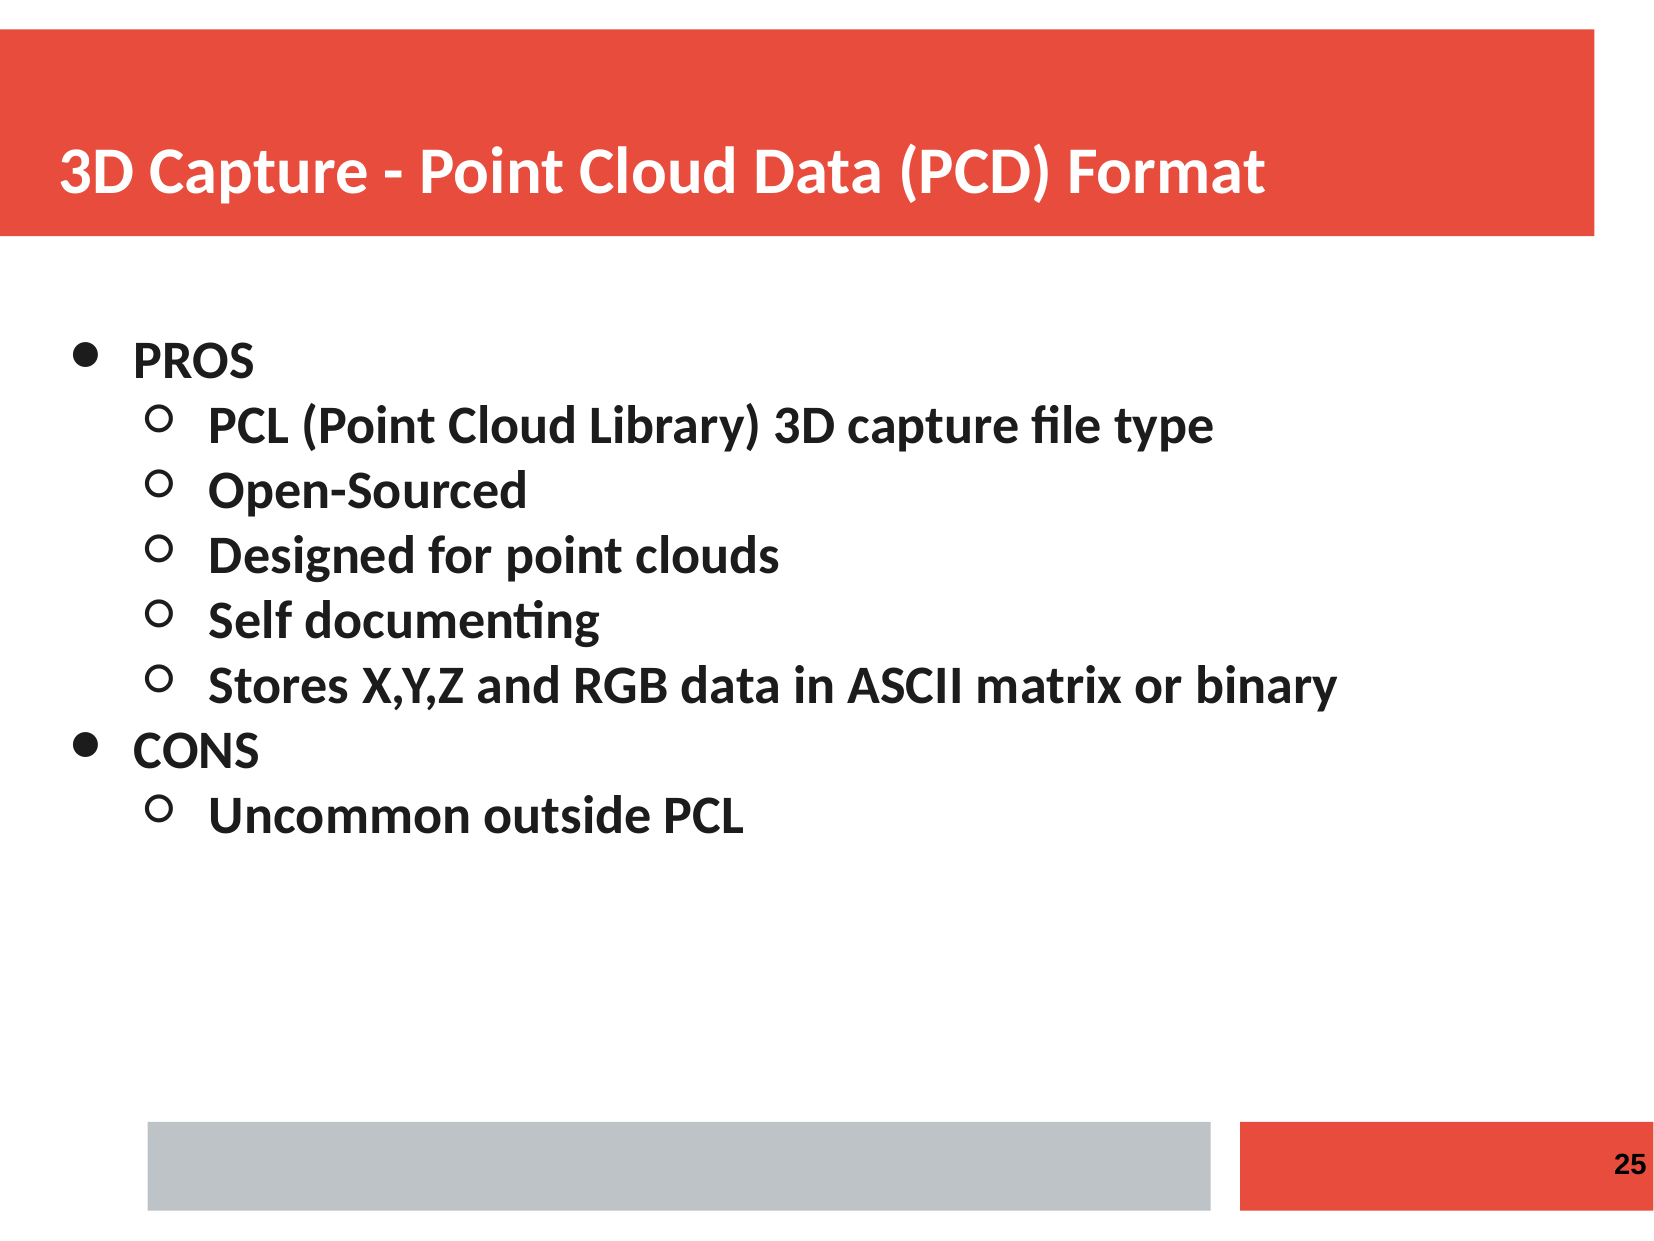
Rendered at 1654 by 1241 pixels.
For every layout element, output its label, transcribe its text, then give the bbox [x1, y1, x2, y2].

text_box PROS PCL (Point Cloud Library) 3D capture file type Open-Sourced Designed for point clouds Self documenting Stores X,Y,Z and RGB data in ASCII matrix or binary CONS Uncommon outside PCL [58, 324, 1565, 1093]
text_box 3D Capture - Point Cloud Data (PCD) Format [58, 58, 1595, 207]
slide_number [1547, 1145, 1647, 1241]
